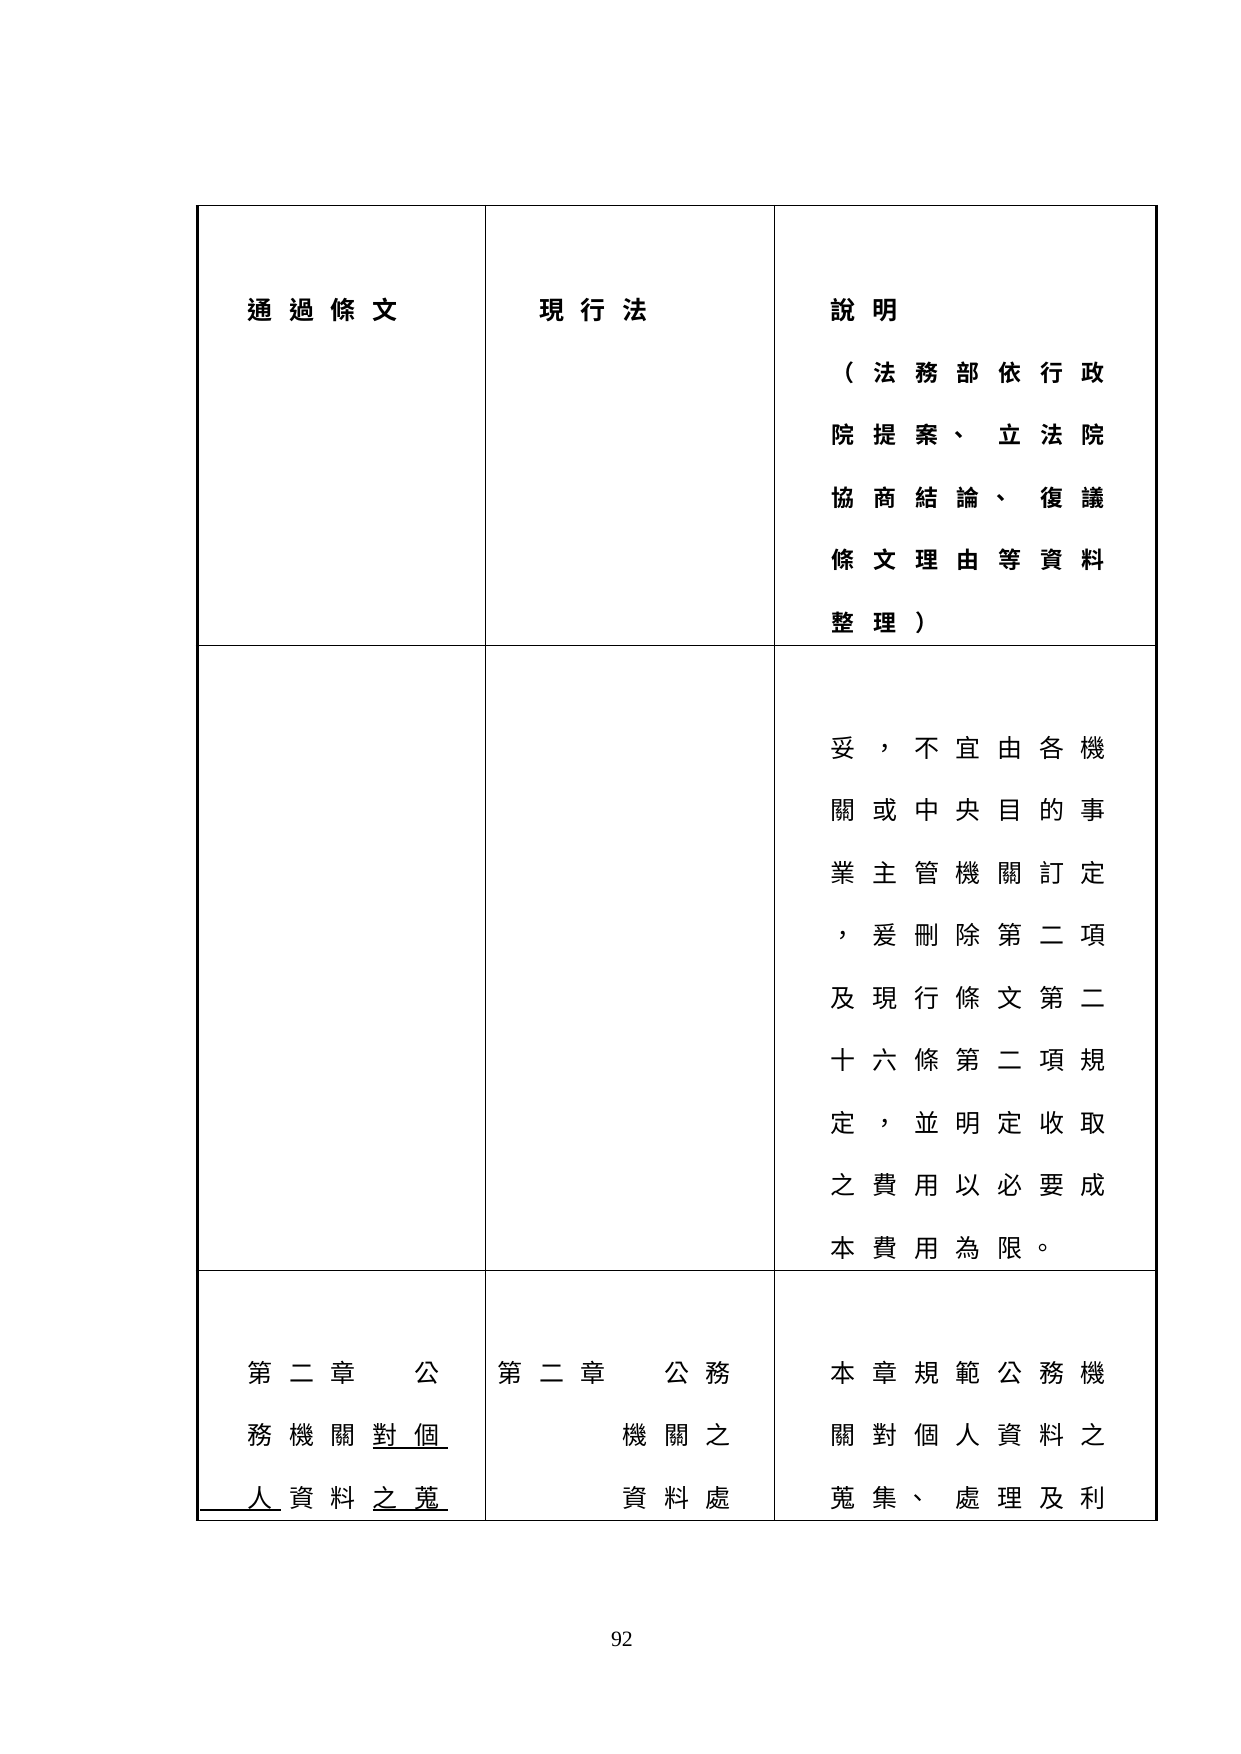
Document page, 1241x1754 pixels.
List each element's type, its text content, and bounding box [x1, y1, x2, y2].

table_cell [199, 646, 485, 1270]
table_cell [486, 646, 774, 1270]
table_header 通過條文 [199, 206, 485, 645]
table_cell 第二章 公務機關對個人資料之蒐 [199, 1271, 485, 1520]
table_header 說明 （法務部依行政院提案、立法院協商結論、復議條文理由等資料整理） [775, 206, 1155, 645]
table_header 現行法 [486, 206, 774, 645]
table_cell 第二章 公務機關之資料處 [486, 1271, 774, 1520]
table_cell 本章規範公務機關對個人資料之蒐集、處理及利 [775, 1271, 1155, 1520]
table_cell 妥，不宜由各機關或中央目的事業主管機關訂定，爰刪除第二項及現行條文第二十六條第二項規定，並明定收取之費用以必要成本費用為限。 [775, 646, 1155, 1270]
